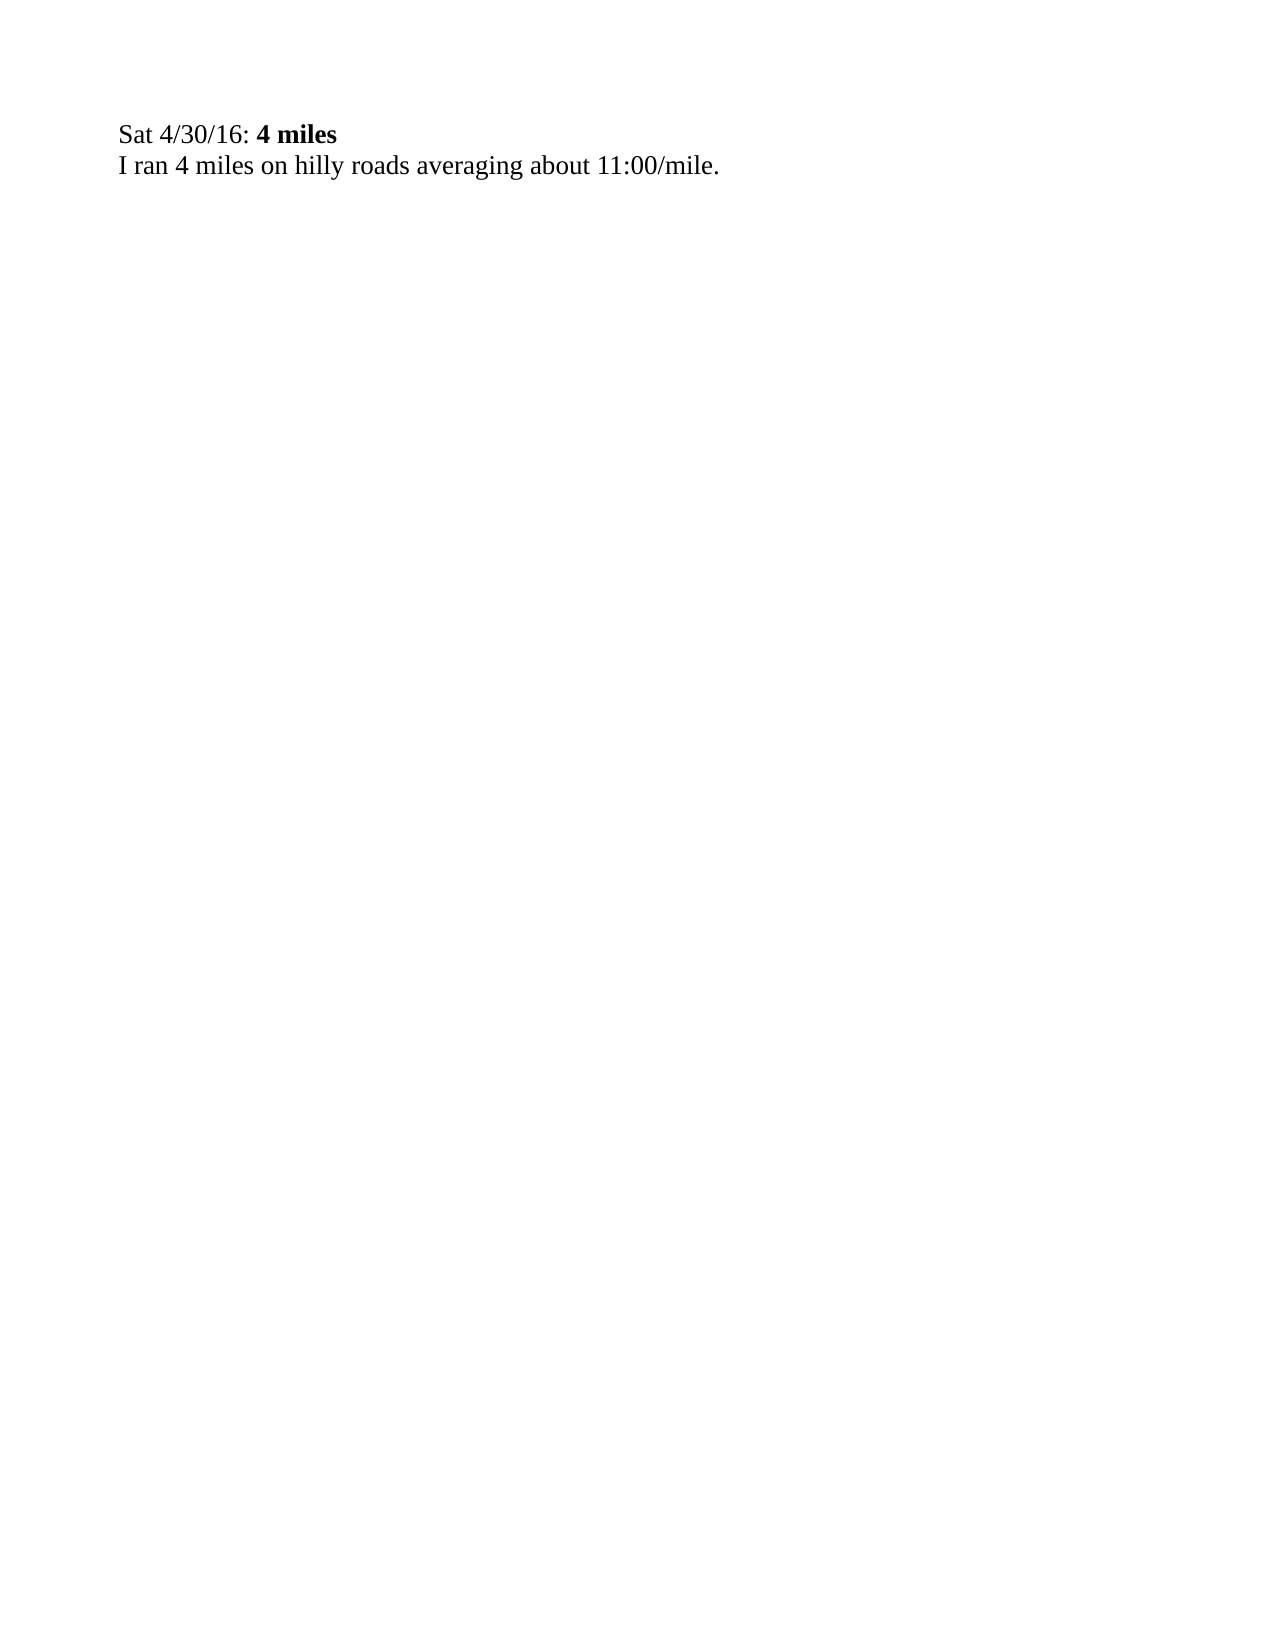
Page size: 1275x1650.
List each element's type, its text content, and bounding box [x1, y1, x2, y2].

text Sat 4/30/16: 4 miles I ran 4 miles on hilly roads averaging about 11:00/mile. [118, 118, 1157, 180]
